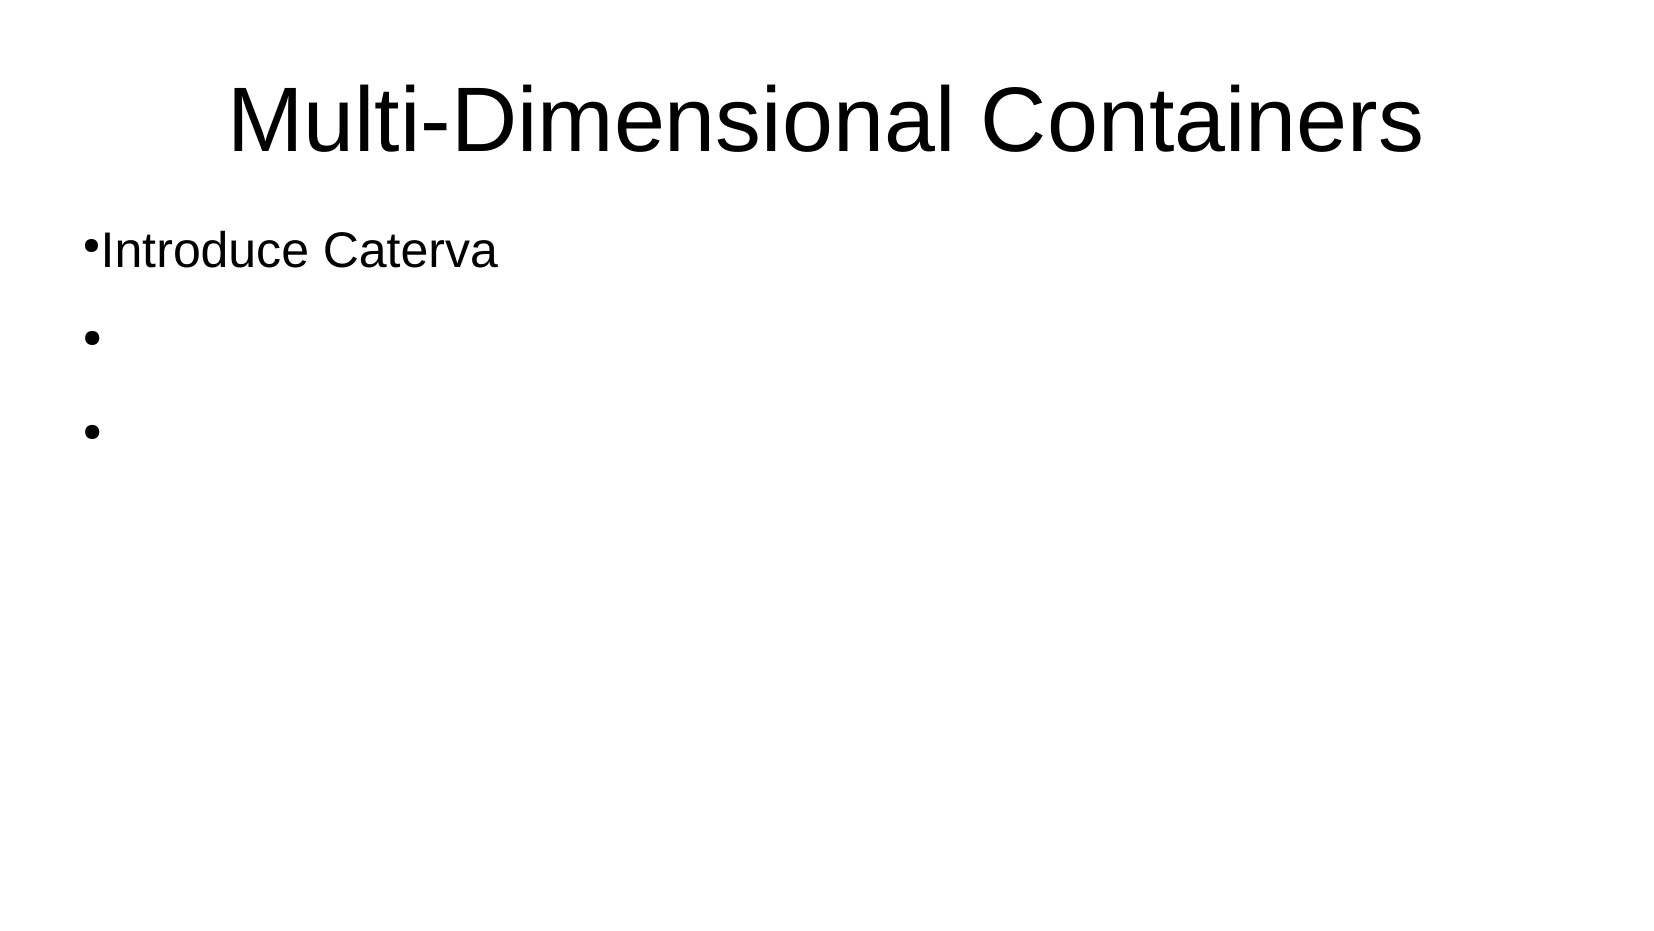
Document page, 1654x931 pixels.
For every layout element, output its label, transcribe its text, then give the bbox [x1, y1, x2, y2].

list Introduce Caterva [82, 217, 1571, 757]
title Multi-Dimensional Containers [82, 37, 1571, 193]
